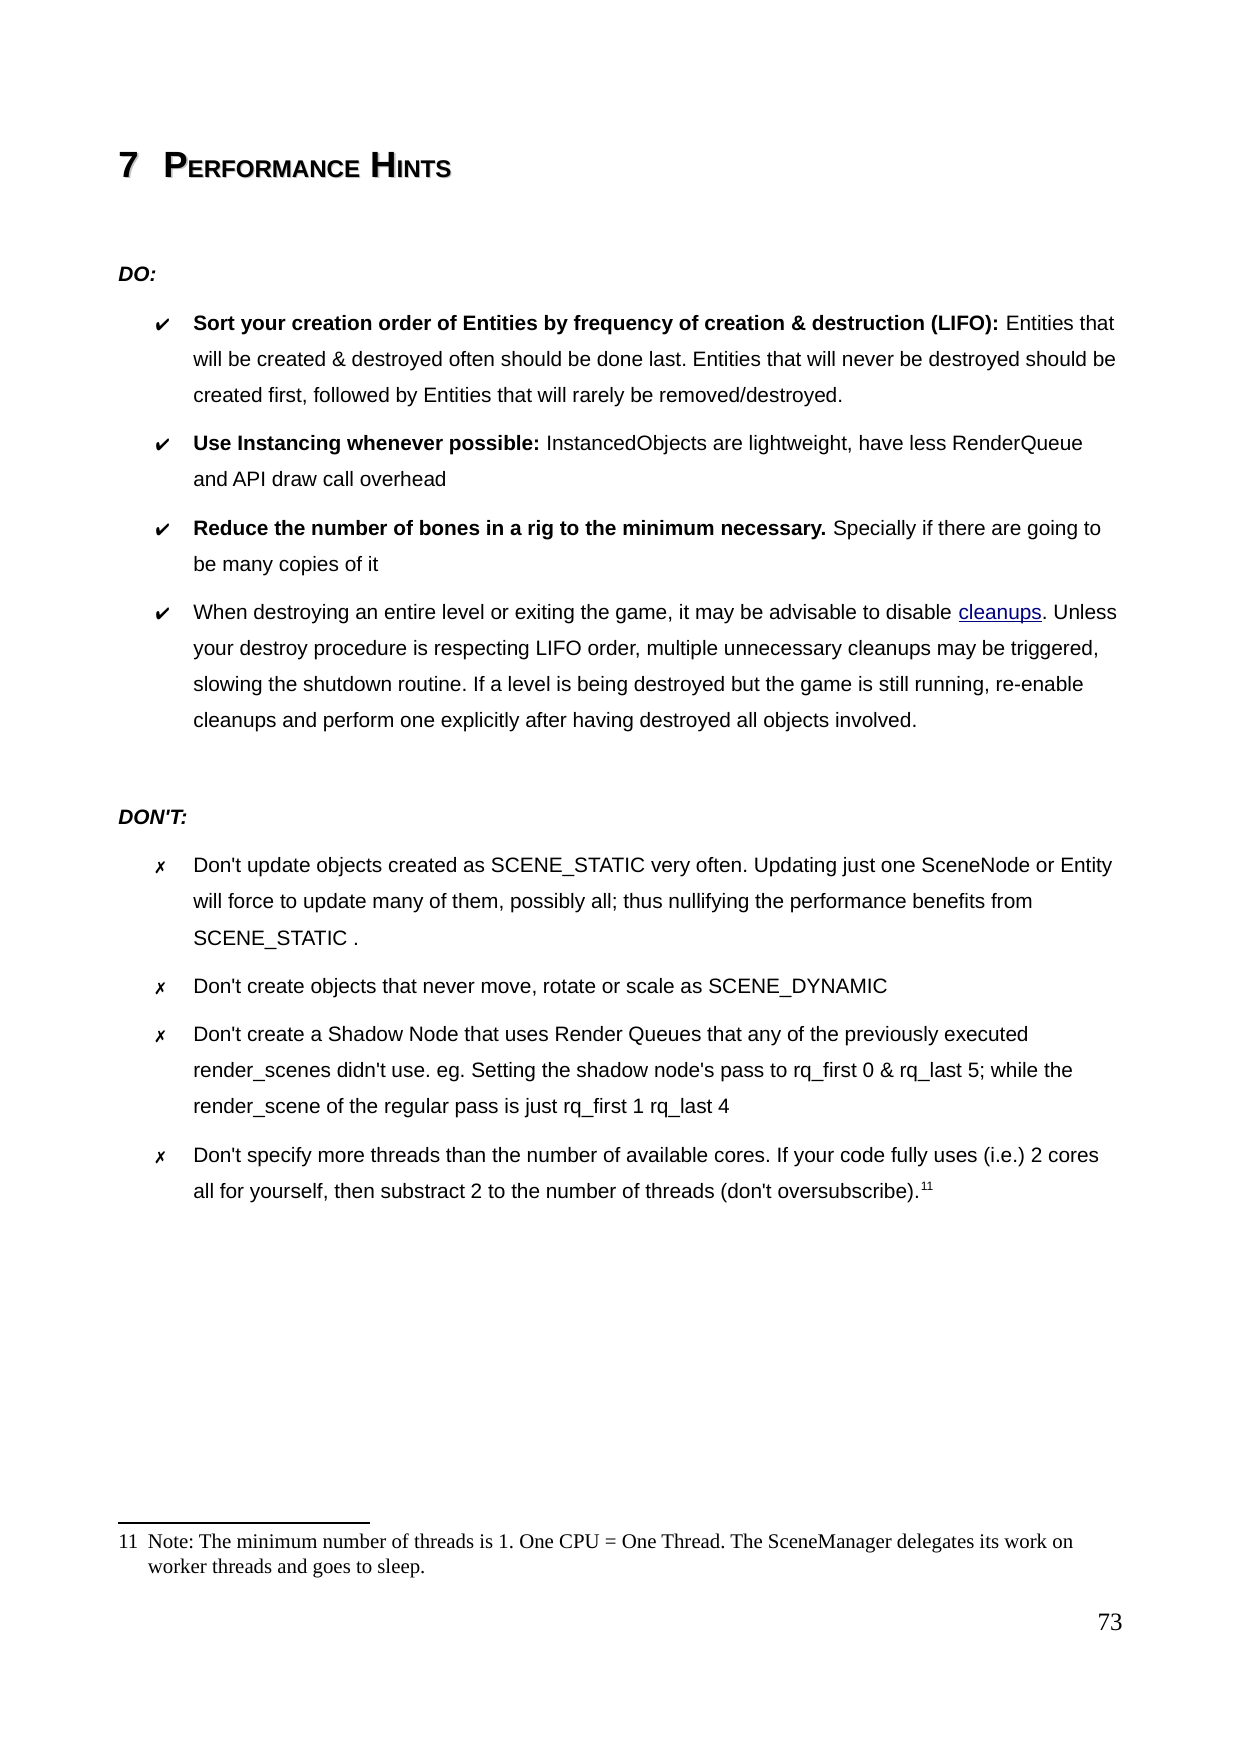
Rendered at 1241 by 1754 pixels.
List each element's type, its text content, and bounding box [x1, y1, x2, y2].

list Don't create a Shadow Node that uses Render Queues that any of the previously executed render_scenes didn't use. eg. Setting the shadow node's pass to rq_first 0 & rq_last 5; while the render_scene of the regular pass is just rq_first 1 rq_last 4 [156, 1022, 1122, 1118]
text DON'T: [118, 805, 1122, 829]
list Use Instancing whenever possible: InstancedObjects are lightweight, have less RenderQueue and API draw call overhead [156, 431, 1122, 491]
list Sort your creation order of Entities by frequency of creation & destruction (LIFO): Entities that will be created & destroyed often should be done last. Entities that will never be destroyed should be created first, followed by Entities that will rarely be removed/destroyed. [156, 311, 1122, 407]
list Note: The minimum number of threads is 1. One CPU = One Thread. The SceneManager delegates its work on worker threads and goes to sleep. [118, 1529, 1122, 1578]
text DO: [118, 262, 1122, 286]
list Don't specify more threads than the number of available cores. If your code fully uses (i.e.) 2 cores all for yourself, then substract 2 to the number of threads (don't oversubscribe). [156, 1143, 1122, 1203]
list Reduce the number of bones in a rig to the minimum necessary. Specially if there are going to be many copies of it [156, 516, 1122, 576]
subtitle Performance Hints [118, 143, 1122, 185]
list Don't create objects that never move, rotate or scale as SCENE_DYNAMIC [156, 974, 1122, 998]
list When destroying an entire level or exiting the game, it may be advisable to disable cleanups. Unless your destroy procedure is respecting LIFO order, multiple unnecessary cleanups may be triggered, slowing the shutdown routine. If a level is being destroyed but the game is still running, re-enable cleanups and perform one explicitly after having destroyed all objects involved. [156, 600, 1122, 732]
list Don't update objects created as SCENE_STATIC very often. Updating just one SceneNode or Entity will force to update many of them, possibly all; thus nullifying the performance benefits from SCENE_STATIC . [156, 853, 1122, 949]
